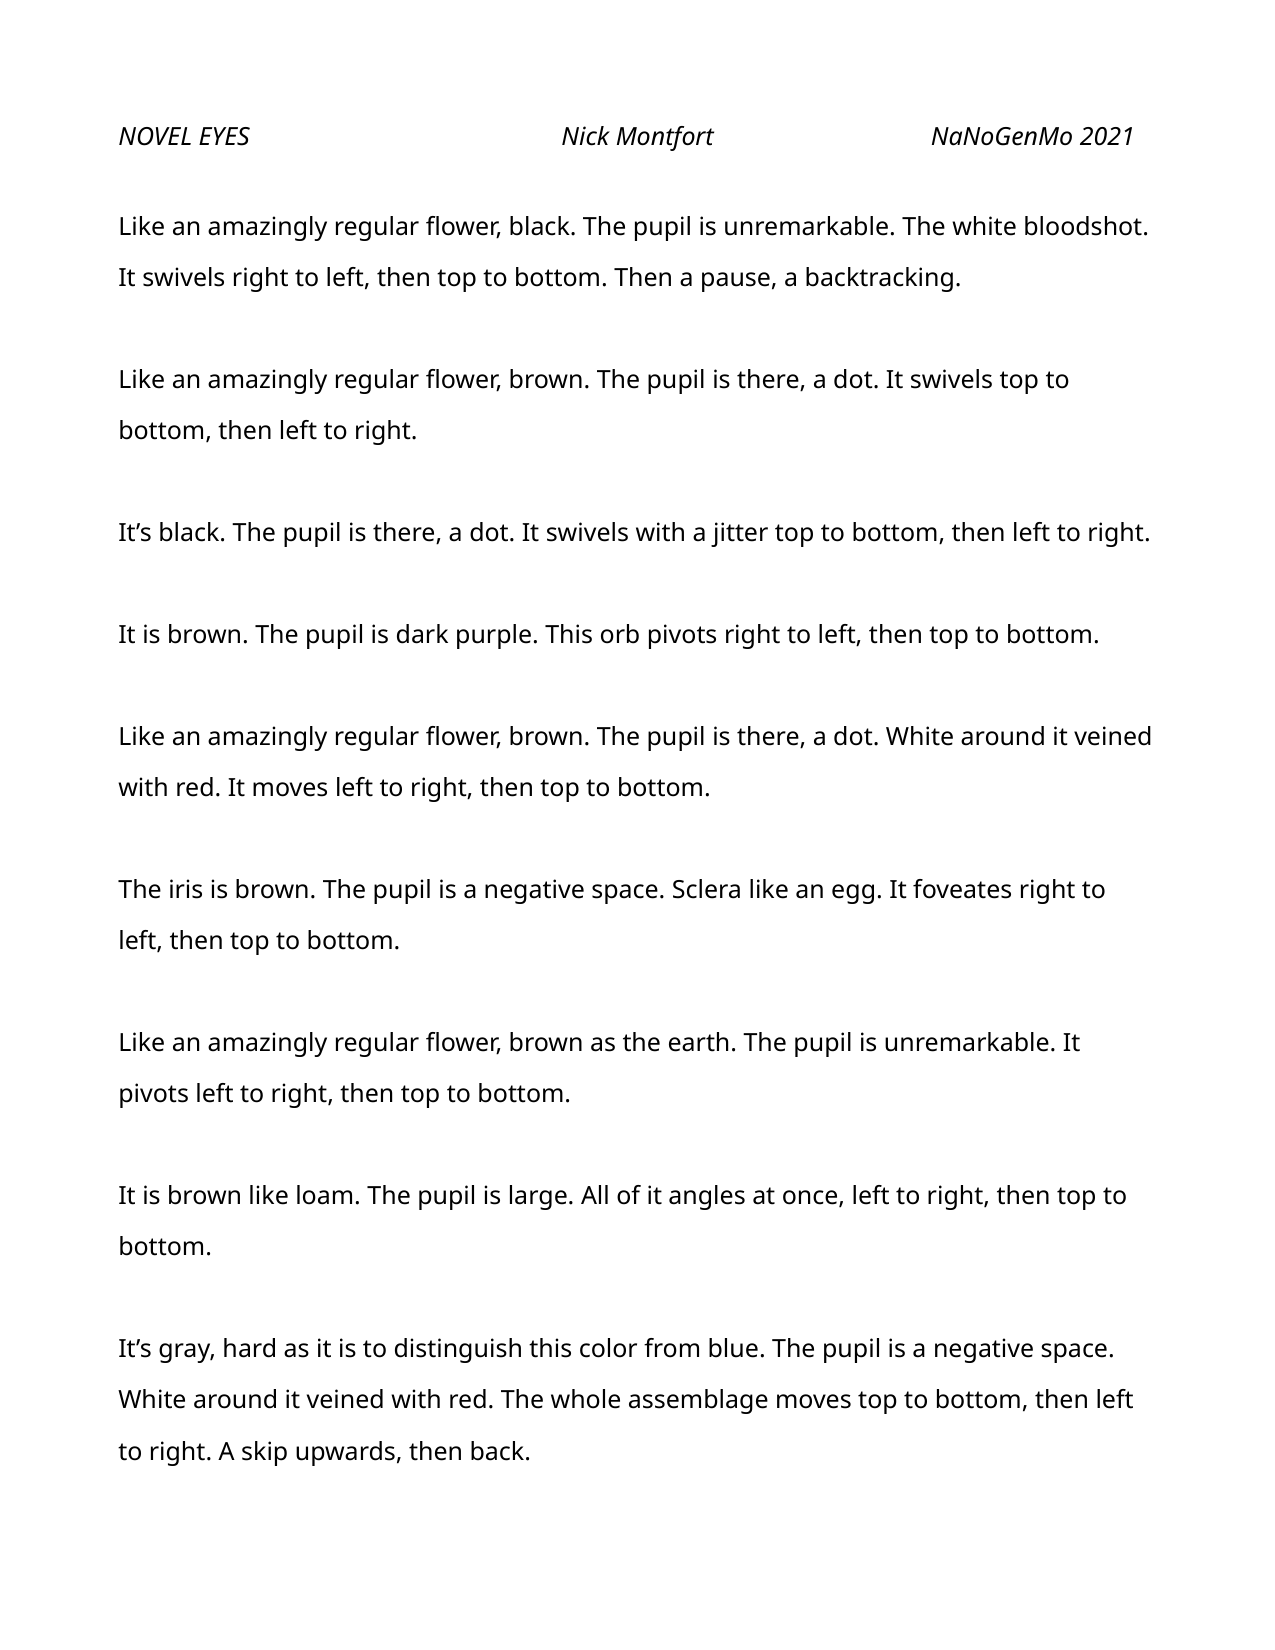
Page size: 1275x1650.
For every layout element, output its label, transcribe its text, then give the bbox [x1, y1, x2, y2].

text Like an amazingly regular flower, black. The pupil is unremarkable. The white bloodshot. It swivels right to left, then top to bottom. Then a pause, a backtracking. [118, 208, 1157, 293]
text Like an amazingly regular flower, brown. The pupil is there, a dot. It swivels top to bottom, then left to right. [118, 361, 1157, 446]
text It’s black. The pupil is there, a dot. It swivels with a jitter top to bottom, then left to right. [118, 514, 1157, 548]
text It’s gray, hard as it is to distinguish this color from blue. The pupil is a negative space. White around it veined with red. The whole assemblage moves top to bottom, then left to right. A skip upwards, then back. [118, 1331, 1157, 1467]
text It is brown like loam. The pupil is large. All of it angles at once, left to right, then top to bottom. [118, 1178, 1157, 1263]
text It is brown. The pupil is dark purple. This orb pivots right to left, then top to bottom. [118, 616, 1157, 651]
text The iris is brown. The pupil is a negative space. Sclera like an egg. It foveates right to left, then top to bottom. [118, 872, 1157, 957]
text Like an amazingly regular flower, brown as the earth. The pupil is unremarkable. It pivots left to right, then top to bottom. [118, 1025, 1157, 1110]
text Like an amazingly regular flower, brown. The pupil is there, a dot. White around it veined with red. It moves left to right, then top to bottom. [118, 718, 1157, 804]
